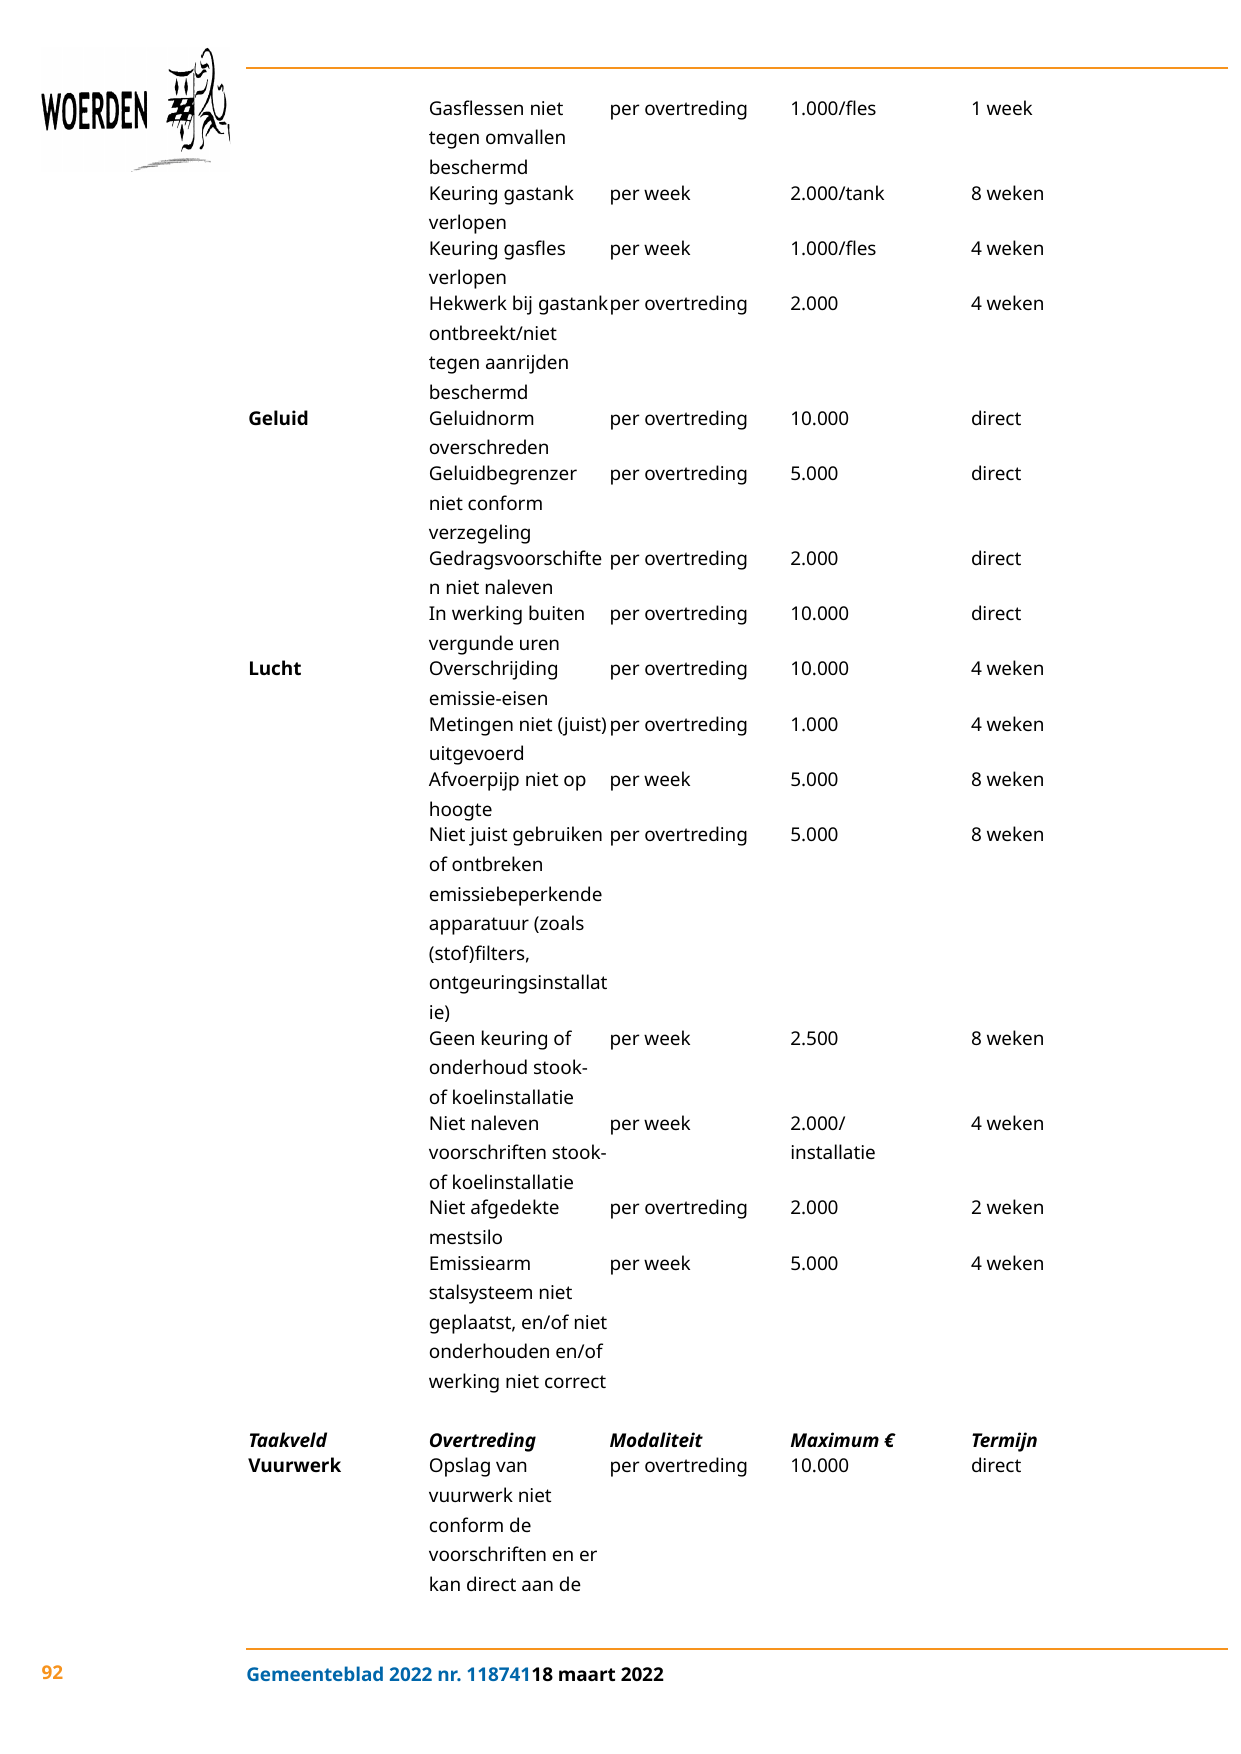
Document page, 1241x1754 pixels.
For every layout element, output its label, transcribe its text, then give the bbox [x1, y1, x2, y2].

table_cell [248, 766, 429, 822]
table_cell Niet afgedekte mestsilo [429, 1195, 609, 1250]
table_cell 10.000 [790, 405, 971, 460]
table_cell 4 weken [971, 235, 1152, 290]
table_cell direct [971, 460, 1152, 545]
picture [41, 47, 231, 172]
table_cell [248, 1250, 429, 1394]
table_cell 5.000 [790, 766, 971, 822]
table_cell per overtreding [609, 405, 790, 460]
table_cell 10.000 [790, 656, 971, 711]
table_cell 1.000/fles [790, 95, 971, 180]
table_cell 4 weken [971, 1110, 1152, 1194]
table_cell Niet naleven voorschriften stook- of koelinstallatie [429, 1110, 609, 1194]
table_cell Geluid [248, 405, 429, 460]
table_cell 5.000 [790, 460, 971, 545]
table_cell 2.000/tank [790, 180, 971, 235]
table_cell 2.000 [790, 545, 971, 600]
table_cell per week [609, 766, 790, 822]
table_cell Hekwerk bij gastank ontbreekt/niet tegen aanrijden beschermd [429, 290, 609, 405]
table_cell Keuring gastank verlopen [429, 180, 609, 235]
table_cell Opslag van vuurwerk niet conform de voorschriften en er kan direct aan de [429, 1453, 609, 1597]
table_cell per overtreding [609, 1453, 790, 1597]
table_cell Geluidbegrenzer niet conform verzegeling [429, 460, 609, 545]
table_cell [248, 95, 429, 180]
table_cell 1.000 [790, 711, 971, 766]
table_cell per overtreding [609, 290, 790, 405]
table_cell 4 weken [971, 290, 1152, 405]
table_cell [248, 460, 429, 545]
table_cell direct [971, 600, 1152, 656]
table_cell [248, 545, 429, 600]
table_cell 2.000 [790, 290, 971, 405]
table_cell direct [971, 1453, 1152, 1597]
table_cell 8 weken [971, 180, 1152, 235]
table_cell 5.000 [790, 1250, 971, 1394]
table_header Overtreding [429, 1427, 609, 1453]
table_cell per week [609, 1110, 790, 1194]
table_cell In werking buiten vergunde uren [429, 600, 609, 656]
table_cell per overtreding [609, 656, 790, 711]
table_cell per overtreding [609, 545, 790, 600]
table_cell Gedragsvoorschiften niet naleven [429, 545, 609, 600]
table_cell [248, 1195, 429, 1250]
table_cell Overschrijding emissie-eisen [429, 656, 609, 711]
table_cell 2.000 [790, 1195, 971, 1250]
table_cell 4 weken [971, 711, 1152, 766]
table_cell 8 weken [971, 822, 1152, 1025]
table_header Termijn [971, 1427, 1152, 1453]
table_cell Metingen niet (juist) uitgevoerd [429, 711, 609, 766]
table_header Maximum € [790, 1427, 971, 1453]
table_cell 4 weken [971, 1250, 1152, 1394]
table_cell 4 weken [971, 656, 1152, 711]
table_cell direct [971, 405, 1152, 460]
table_cell 5.000 [790, 822, 971, 1025]
table_cell per week [609, 1025, 790, 1110]
table_cell Emissiearm stalsysteem niet geplaatst, en/of niet onderhouden en/of werking niet correct [429, 1250, 609, 1394]
table_cell 10.000 [790, 1453, 971, 1597]
table_cell [248, 1025, 429, 1110]
table_cell [248, 822, 429, 1025]
table_cell per overtreding [609, 711, 790, 766]
table_cell per overtreding [609, 822, 790, 1025]
table_cell 1 week [971, 95, 1152, 180]
table_cell [248, 1110, 429, 1194]
table_cell Gasflessen niet tegen omvallen beschermd [429, 95, 609, 180]
table_cell per overtreding [609, 95, 790, 180]
table_cell per week [609, 180, 790, 235]
table_cell [248, 290, 429, 405]
table_cell 2 weken [971, 1195, 1152, 1250]
table_cell Lucht [248, 656, 429, 711]
table_cell 2.500 [790, 1025, 971, 1110]
table_cell [248, 235, 429, 290]
table_cell [248, 180, 429, 235]
table_cell 10.000 [790, 600, 971, 656]
table_cell Geluidnorm overschreden [429, 405, 609, 460]
table_cell Geen keuring of onderhoud stook- of koelinstallatie [429, 1025, 609, 1110]
table_cell Keuring gasfles verlopen [429, 235, 609, 290]
table_cell per overtreding [609, 460, 790, 545]
table_cell per overtreding [609, 600, 790, 656]
table_cell direct [971, 545, 1152, 600]
table_cell Niet juist gebruiken of ontbreken emissiebeperkende apparatuur (zoals (stof)filters, ontgeuringsinstallatie) [429, 822, 609, 1025]
table_cell 8 weken [971, 766, 1152, 822]
table_cell 1.000/fles [790, 235, 971, 290]
table_cell per overtreding [609, 1195, 790, 1250]
table_cell per week [609, 235, 790, 290]
table_cell [248, 711, 429, 766]
table_header Modaliteit [609, 1427, 790, 1453]
table_cell per week [609, 1250, 790, 1394]
table_cell Afvoerpijp niet op hoogte [429, 766, 609, 822]
table_cell 8 weken [971, 1025, 1152, 1110]
table_cell Vuurwerk [248, 1453, 429, 1597]
table_header Taakveld [248, 1427, 429, 1453]
table_cell 2.000/ installatie [790, 1110, 971, 1194]
table_cell [248, 600, 429, 656]
